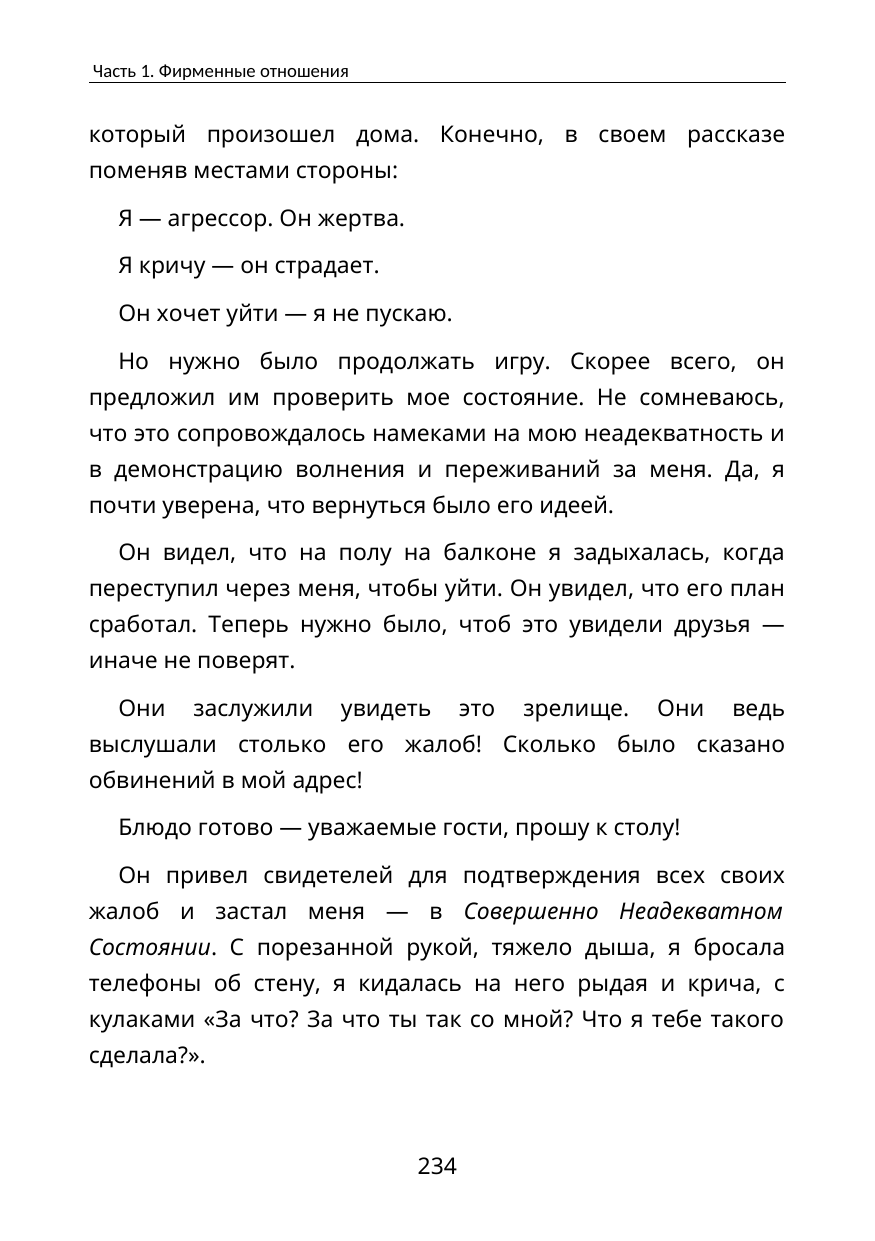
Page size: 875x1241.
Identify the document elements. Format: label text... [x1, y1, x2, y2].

text Он видел, что на полу на балконе я задыхалась, когда переступил через меня, чтобы уйти. Он увидел, что его план сработал. Теперь нужно было, чтоб это увидели друзья — иначе не поверят. [88, 536, 786, 675]
text который произошел дома. Конечно, в своем рассказе поменяв местами стороны: [88, 118, 786, 185]
text Он хочет уйти — я не пускаю. [88, 297, 786, 328]
text Они заслужили увидеть это зрелище. Они ведь выслушали столько его жалоб! Сколько было сказано обвинений в мой адрес! [88, 692, 786, 795]
text Я — агрессор. Он жертва. [88, 202, 786, 233]
text Я кричу — он страдает. [88, 249, 786, 281]
text Но нужно было продолжать игру. Скорее всего, он предложил им проверить мое состояние. Не сомневаюсь, что это сопровождалось намеками на мою неадекватность и в демонстрацию волнения и переживаний за меня. Да, я почти уверена, что вернуться было его идеей. [88, 345, 786, 520]
text Блюдо готово — уважаемые гости, прошу к столу! [88, 811, 786, 843]
text Он привел свидетелей для подтверждения всех своих жалоб и застал меня — в Совершенно Неадекватном Состоянии. С порезанной рукой, тяжело дыша, я бросала телефоны об стену, я кидалась на него рыдая и крича, с кулаками «За что? За что ты так со мной? Что я тебе такого сделала?». [88, 859, 786, 1070]
